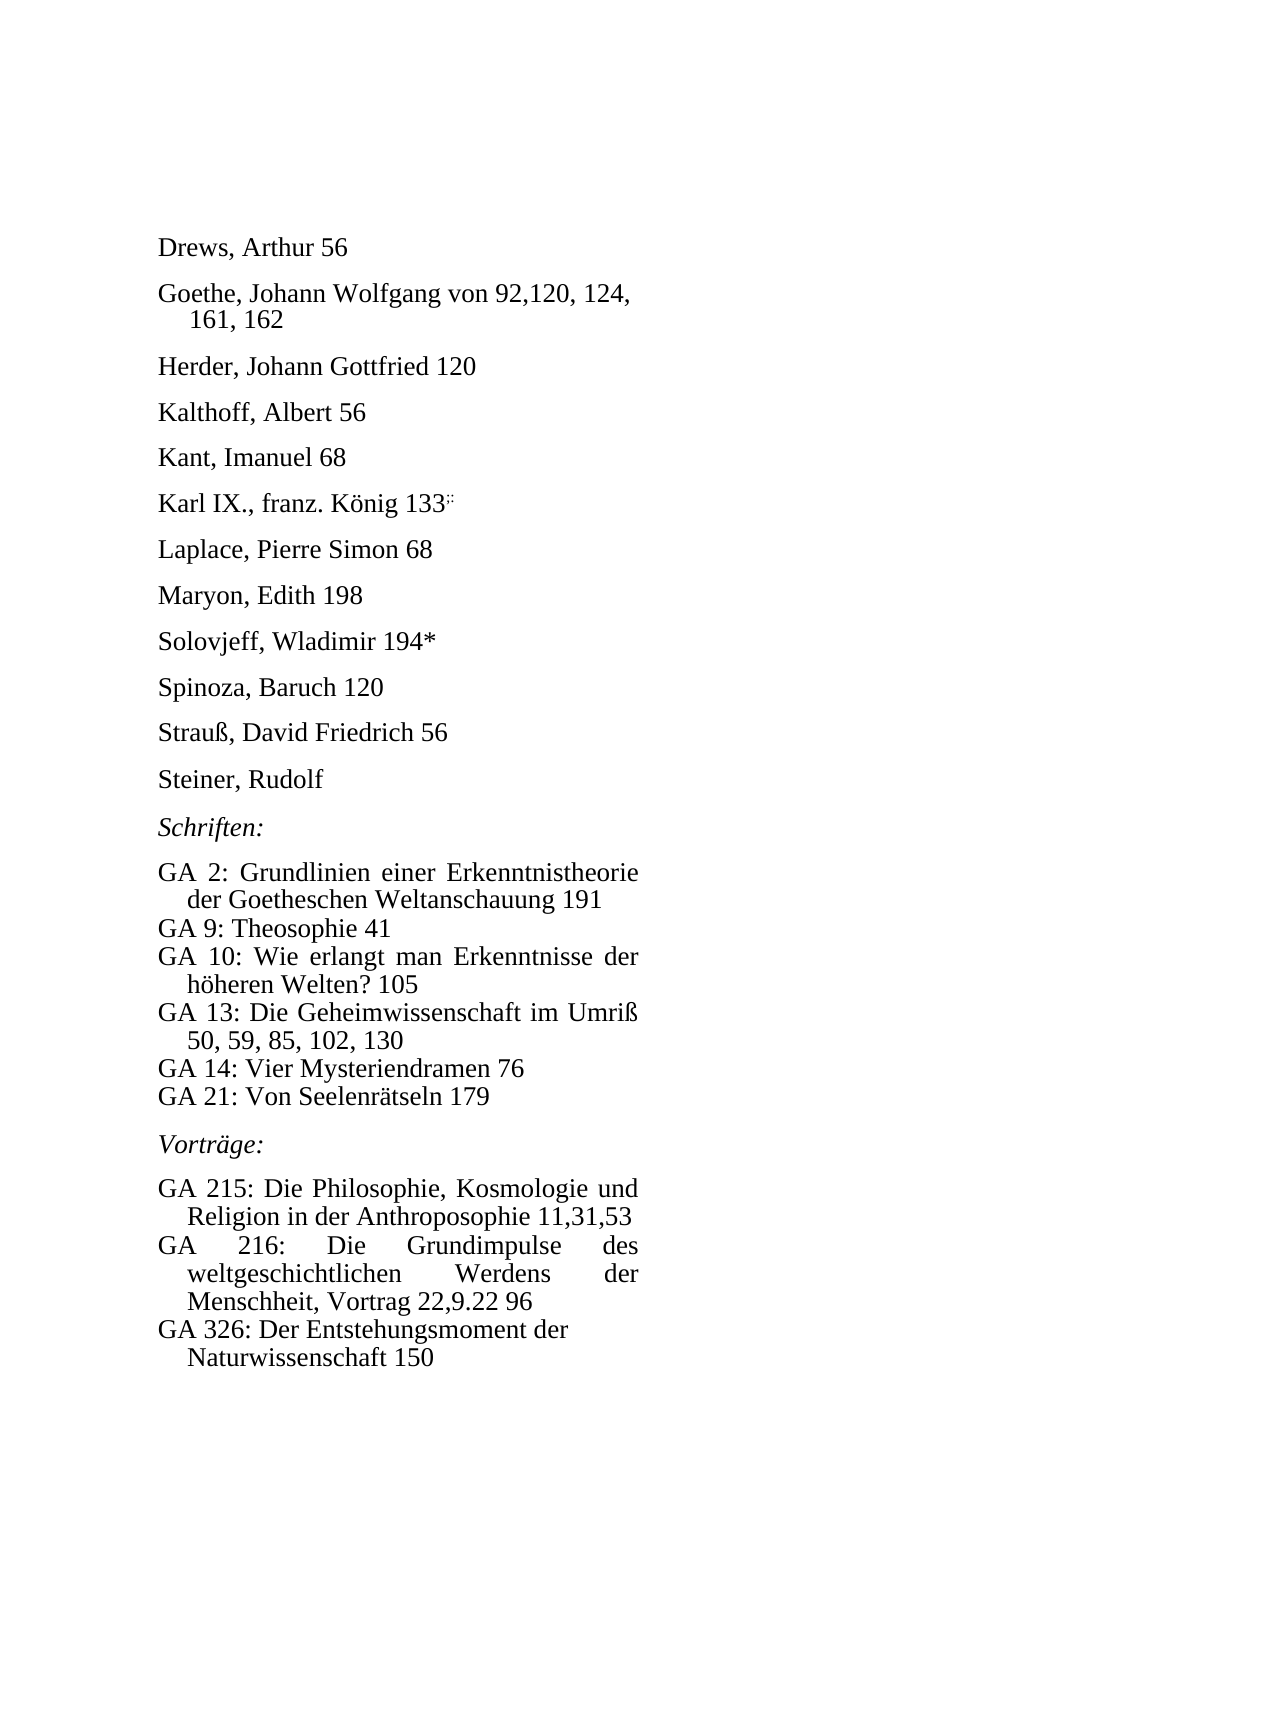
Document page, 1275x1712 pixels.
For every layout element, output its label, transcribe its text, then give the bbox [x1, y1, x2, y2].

text GA 10: Wie erlangt man Erkenntnisse der höheren Welten? 105 [158, 943, 639, 999]
text Karl IX., franz. König 133;: [158, 491, 639, 518]
text Kalthoff, Albert 56 [158, 399, 639, 426]
text GA 326: Der Entstehungsmoment der [158, 1316, 639, 1344]
text Steiner, Rudolf [158, 766, 639, 794]
text Solovjeff, Wladimir 194* [158, 628, 639, 656]
text GA 14: Vier Mysteriendramen 76 [158, 1055, 639, 1083]
text Goethe, Johann Wolfgang von 92,120, 124, 161, 162 [158, 281, 639, 335]
text GA 13: Die Geheimwissenschaft im Umriß 50, 59, 85, 102, 130 [158, 999, 639, 1055]
text Strauß, David Friedrich 56 [158, 720, 639, 747]
text Drews, Arthur 56 [158, 235, 639, 262]
text Naturwissenschaft 150 [158, 1344, 639, 1372]
text GA 2: Grundlinien einer Erkenntnistheorie der Goetheschen Weltanschauung 191 [158, 858, 639, 915]
text GA 216: Die Grundimpulse des weltgeschichtlichen Werdens der Menschheit, Vortrag 22,9.22 96 [158, 1232, 639, 1316]
text Vorträge: [158, 1128, 639, 1159]
text Schriften: [158, 811, 639, 842]
text Maryon, Edith 198 [158, 583, 639, 610]
text Spinoza, Baruch 120 [158, 674, 639, 701]
text Herder, Johann Gottfried 120 [158, 353, 639, 381]
text Kant, Imanuel 68 [158, 445, 639, 472]
text GA 215: Die Philosophie, Kosmologie und Religion in der Anthroposophie 11,31,53 [158, 1176, 639, 1232]
text GA 21: Von Seelenrätseln 179 [158, 1083, 639, 1111]
text Laplace, Pierre Simon 68 [158, 537, 639, 564]
text GA 9: Theosophie 41 [158, 915, 639, 943]
